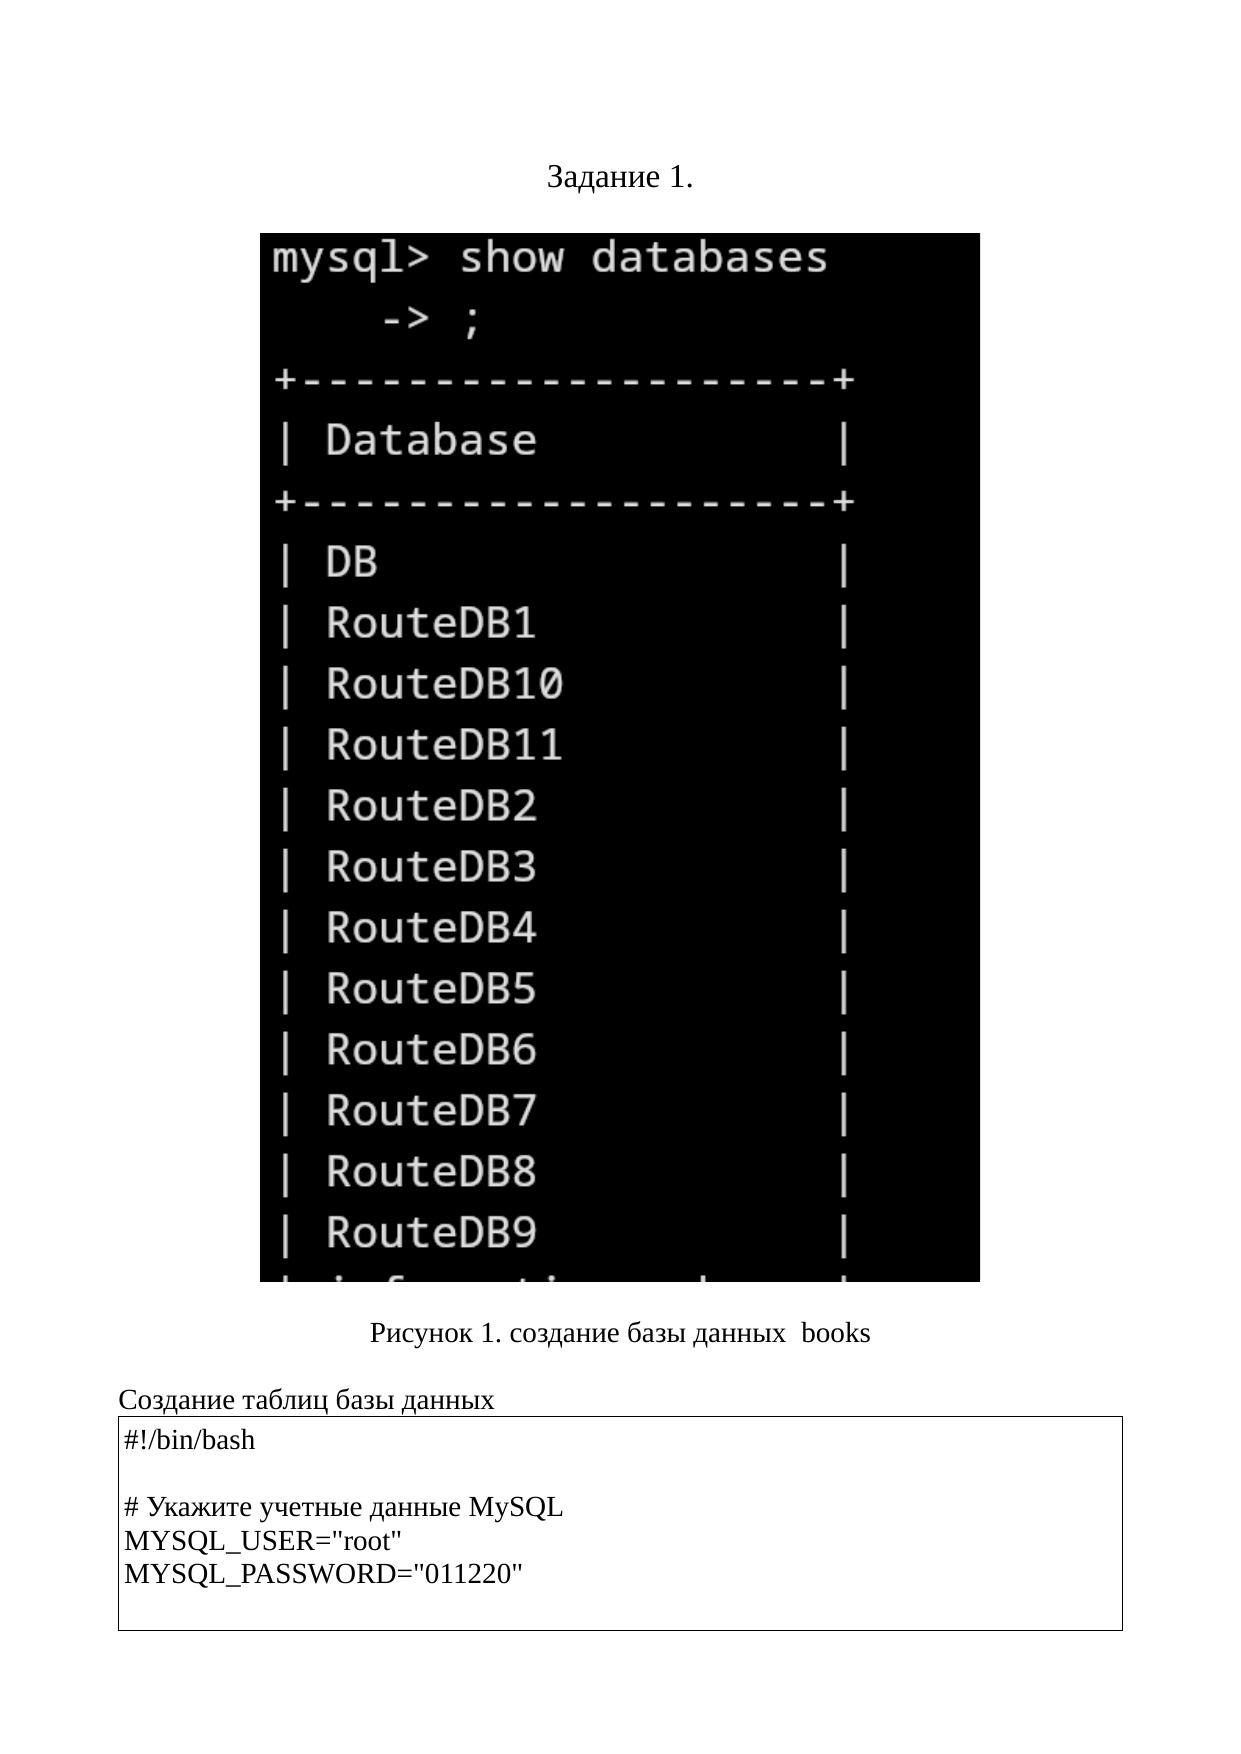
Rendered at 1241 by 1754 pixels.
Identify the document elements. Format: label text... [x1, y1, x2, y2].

text Создание таблиц базы данных [118, 1382, 1122, 1416]
text Рисунок 1. создание базы данных books [118, 1315, 1122, 1349]
table_header #!/bin/bash # Укажите учетные данные MySQL MYSQL_USER="root" MYSQL_PASSWORD="011220" [119, 1417, 1122, 1629]
text Задание 1. [118, 156, 1122, 195]
picture [260, 233, 981, 1282]
